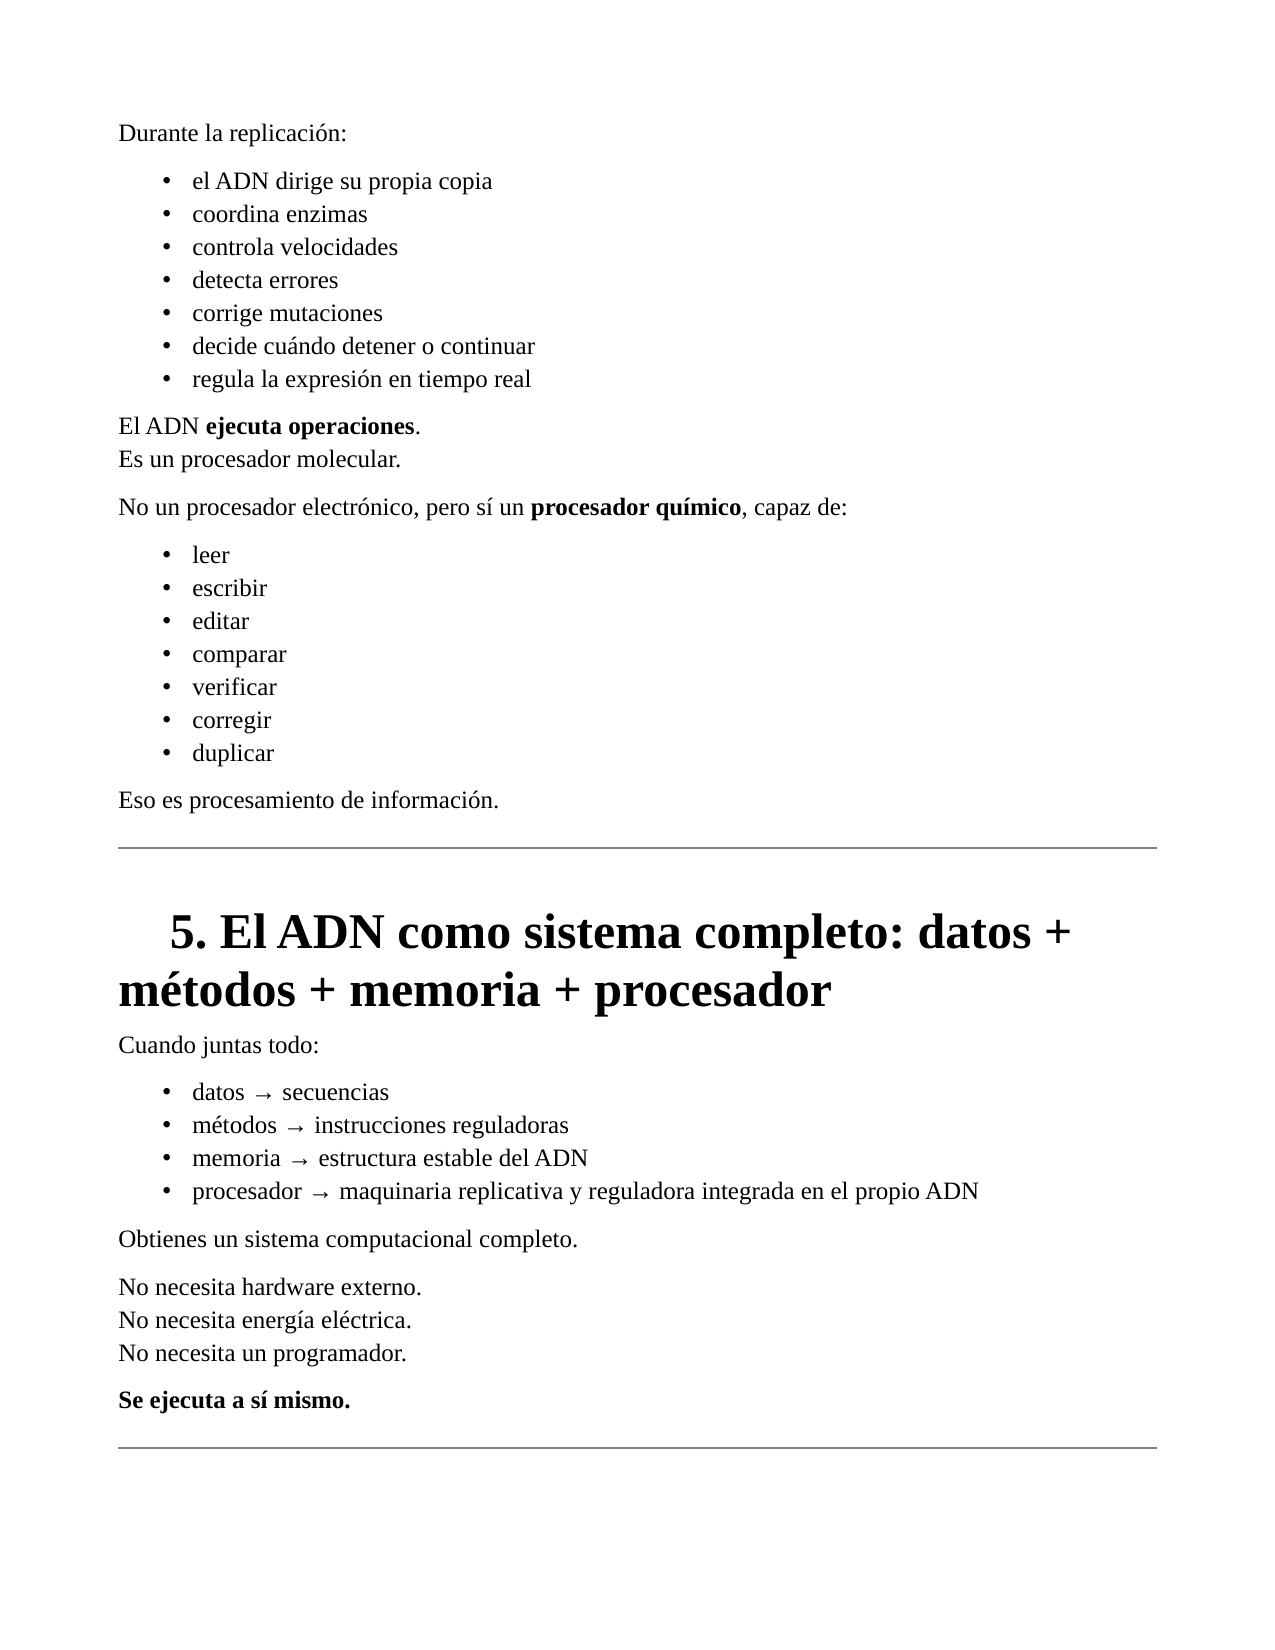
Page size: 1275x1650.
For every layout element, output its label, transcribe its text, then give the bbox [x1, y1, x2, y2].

list métodos → instrucciones reguladoras [162, 1110, 1157, 1139]
text Se ejecuta a sí mismo. [118, 1385, 1157, 1414]
list corrige mutaciones [162, 298, 1157, 327]
text Cuando juntas todo: [118, 1030, 1157, 1058]
list procesador → maquinaria replicativa y reguladora integrada en el propio ADN [162, 1176, 1157, 1205]
text Durante la replicación: [118, 118, 1157, 147]
list datos → secuencias [162, 1077, 1157, 1106]
list leer [162, 540, 1157, 568]
text No necesita hardware externo. No necesita energía eléctrica. No necesita un programador. [118, 1272, 1157, 1366]
text No un procesador electrónico, pero sí un procesador químico, capaz de: [118, 492, 1157, 521]
subtitle 🔁 5. El ADN como sistema completo: datos + métodos + memoria + procesador [118, 902, 1157, 1017]
list decide cuándo detener o continuar [162, 331, 1157, 359]
text Eso es procesamiento de información. [118, 785, 1157, 814]
text Obtienes un sistema computacional completo. [118, 1224, 1157, 1253]
list verificar [162, 672, 1157, 701]
list coordina enzimas [162, 199, 1157, 227]
list duplicar [162, 738, 1157, 767]
list memoria → estructura estable del ADN [162, 1143, 1157, 1172]
list regula la expresión en tiempo real [162, 364, 1157, 393]
list detecta errores [162, 265, 1157, 293]
list escribir [162, 573, 1157, 601]
list el ADN dirige su propia copia [162, 166, 1157, 194]
list corregir [162, 705, 1157, 733]
list editar [162, 606, 1157, 634]
list controla velocidades [162, 232, 1157, 261]
text El ADN ejecuta operaciones. Es un procesador molecular. [118, 411, 1157, 473]
list comparar [162, 639, 1157, 667]
